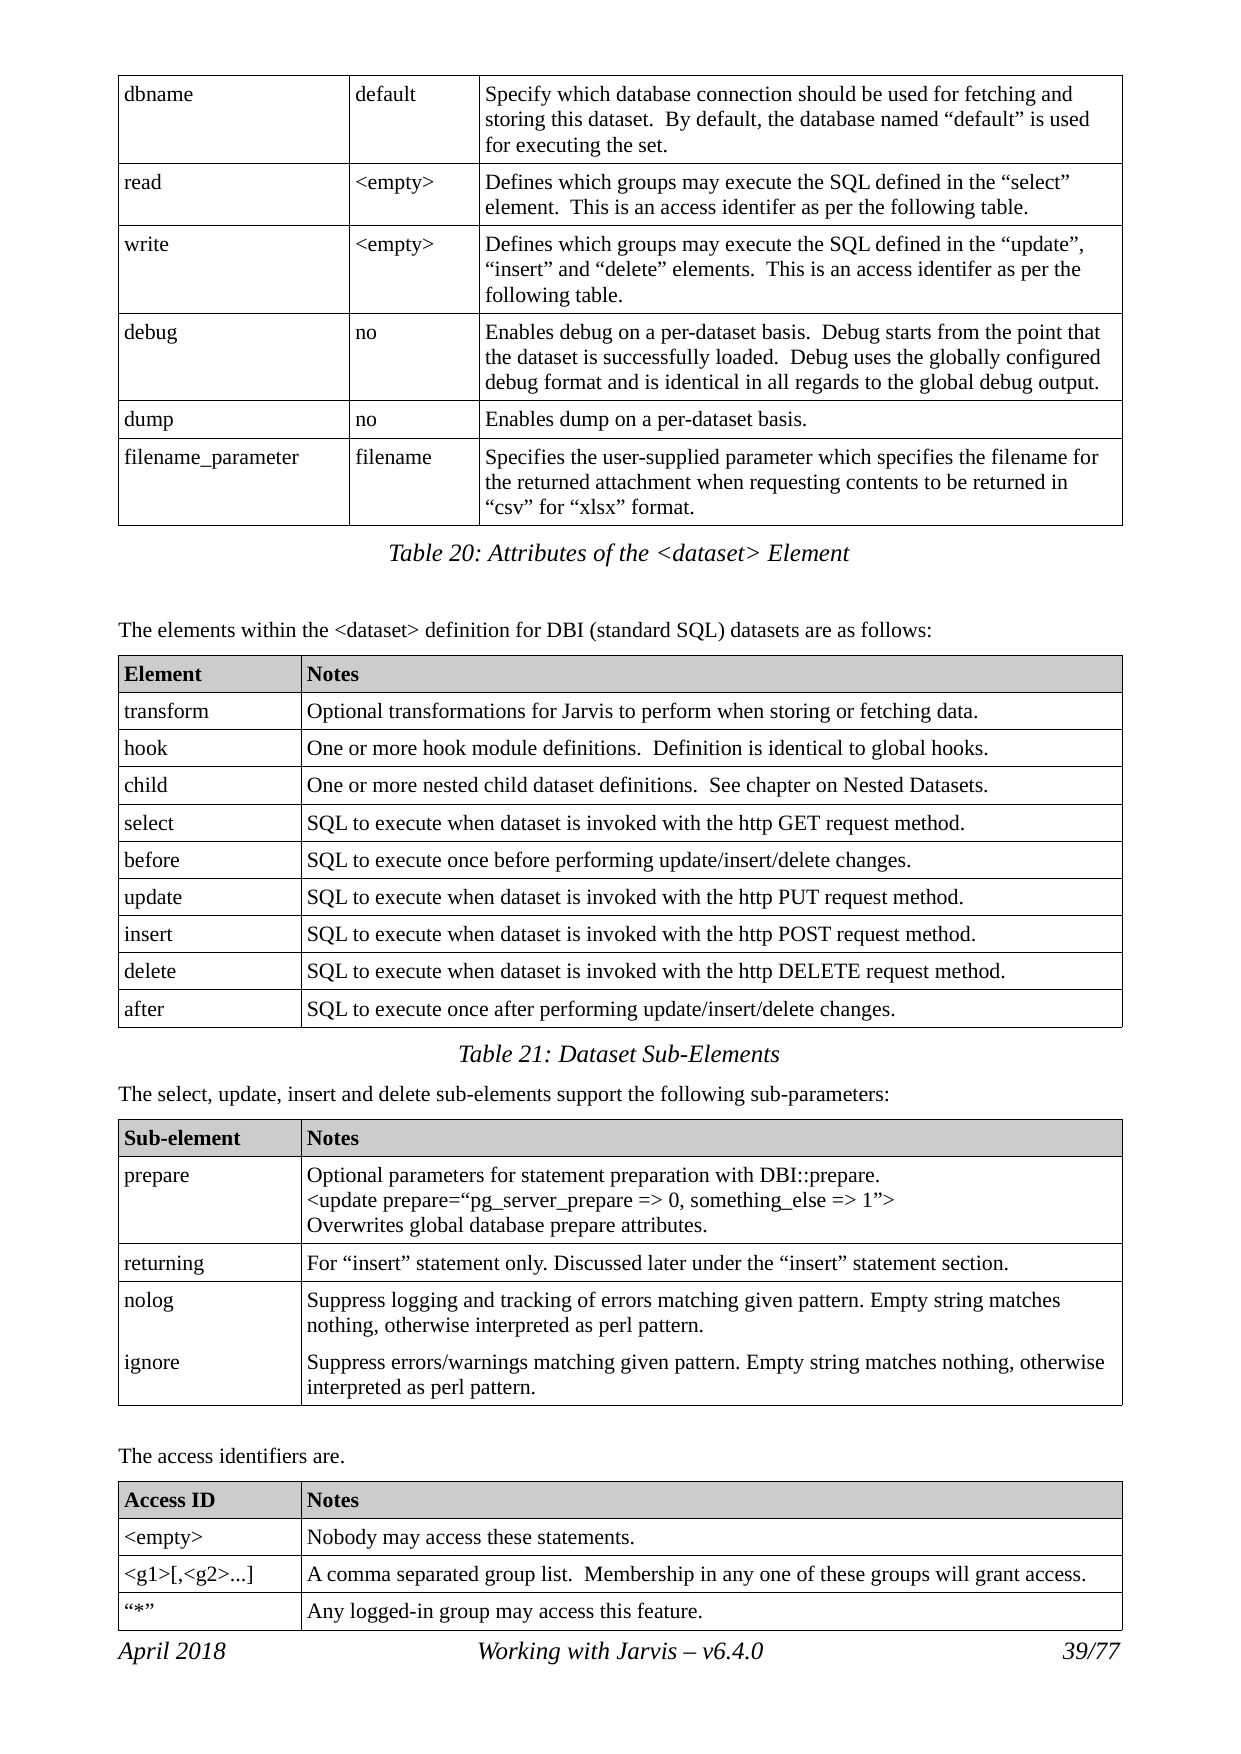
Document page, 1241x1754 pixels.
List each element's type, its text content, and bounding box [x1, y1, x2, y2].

table_cell select [119, 805, 301, 841]
table_cell For “insert” statement only. Discussed later under the “insert” statement section. [302, 1244, 1122, 1281]
table_cell One or more hook module definitions. Definition is identical to global hooks. [302, 730, 1122, 766]
table_cell <empty> [350, 226, 479, 313]
table_header Sub-element [119, 1120, 301, 1156]
table_cell <empty> [350, 164, 479, 225]
table_cell no [350, 314, 479, 400]
table_cell write [119, 226, 349, 313]
table_cell Enables dump on a per-dataset basis. [480, 401, 1122, 437]
table_cell default [350, 76, 479, 163]
text Table 20: Attributes of the <dataset> Element [118, 538, 1122, 567]
text The access identifiers are. [118, 1443, 1122, 1468]
table_cell SQL to execute once before performing update/insert/delete changes. [302, 842, 1122, 878]
table_cell Suppress errors/warnings matching given pattern. Empty string matches nothing, otherwise interpreted as perl pattern. [302, 1343, 1122, 1405]
table_cell after [119, 990, 301, 1027]
table_cell update [119, 879, 301, 915]
table_cell SQL to execute when dataset is invoked with the http DELETE request method. [302, 953, 1122, 989]
table_cell Nobody may access these statements. [302, 1519, 1122, 1555]
table_cell nolog [119, 1282, 301, 1343]
table_cell no [350, 401, 479, 437]
text The elements within the <dataset> definition for DBI (standard SQL) datasets are as follows: [118, 617, 1122, 642]
table_cell <empty> [119, 1519, 301, 1555]
table_header Notes [302, 1120, 1122, 1156]
table_cell Defines which groups may execute the SQL defined in the “select” element. This is an access identifer as per the following table. [480, 164, 1122, 225]
table_cell Specify which database connection should be used for fetching and storing this dataset. By default, the database named “default” is used for executing the set. [480, 76, 1122, 163]
table_cell filename_parameter [119, 439, 349, 525]
table_cell SQL to execute once after performing update/insert/delete changes. [302, 990, 1122, 1027]
table_cell transform [119, 693, 301, 729]
table_cell child [119, 767, 301, 803]
table_header Element [119, 656, 301, 692]
table_cell Specifies the user-supplied parameter which specifies the filename for the returned attachment when requesting contents to be returned in “csv” for “xlsx” format. [480, 439, 1122, 525]
table_cell Suppress logging and tracking of errors matching given pattern. Empty string matches nothing, otherwise interpreted as perl pattern. [302, 1282, 1122, 1343]
table_cell SQL to execute when dataset is invoked with the http GET request method. [302, 805, 1122, 841]
table_cell “*” [119, 1593, 301, 1629]
table_header Access ID [119, 1482, 301, 1518]
table_header Notes [302, 1482, 1122, 1518]
table_cell SQL to execute when dataset is invoked with the http PUT request method. [302, 879, 1122, 915]
table_cell SQL to execute when dataset is invoked with the http POST request method. [302, 916, 1122, 952]
table_cell returning [119, 1244, 301, 1281]
table_cell debug [119, 314, 349, 400]
table_cell dbname [119, 76, 349, 163]
table_cell Defines which groups may execute the SQL defined in the “update”, “insert” and “delete” elements. This is an access identifer as per the following table. [480, 226, 1122, 313]
table_cell filename [350, 439, 479, 525]
table_cell insert [119, 916, 301, 952]
table_cell before [119, 842, 301, 878]
table_cell One or more nested child dataset definitions. See chapter on Nested Datasets. [302, 767, 1122, 803]
table_cell <g1>[,<g2>...] [119, 1556, 301, 1592]
table_cell read [119, 164, 349, 225]
table_cell ignore [119, 1343, 301, 1405]
table_cell prepare [119, 1157, 301, 1243]
table_cell delete [119, 953, 301, 989]
text The select, update, insert and delete sub-elements support the following sub-parameters: [118, 1081, 1122, 1106]
table_cell Enables debug on a per-dataset basis. Debug starts from the point that the dataset is successfully loaded. Debug uses the globally configured debug format and is identical in all regards to the global debug output. [480, 314, 1122, 400]
table_cell hook [119, 730, 301, 766]
table_cell Optional transformations for Jarvis to perform when storing or fetching data. [302, 693, 1122, 729]
table_cell dump [119, 401, 349, 437]
table_header Notes [302, 656, 1122, 692]
table_cell Optional parameters for statement preparation with DBI::prepare. <update prepare=“pg_server_prepare => 0, something_else => 1”> Overwrites global database prepare attributes. [302, 1157, 1122, 1243]
text Table 21: Dataset Sub-Elements [118, 1039, 1122, 1068]
table_cell Any logged-in group may access this feature. [302, 1593, 1122, 1629]
table_cell A comma separated group list. Membership in any one of these groups will grant access. [302, 1556, 1122, 1592]
